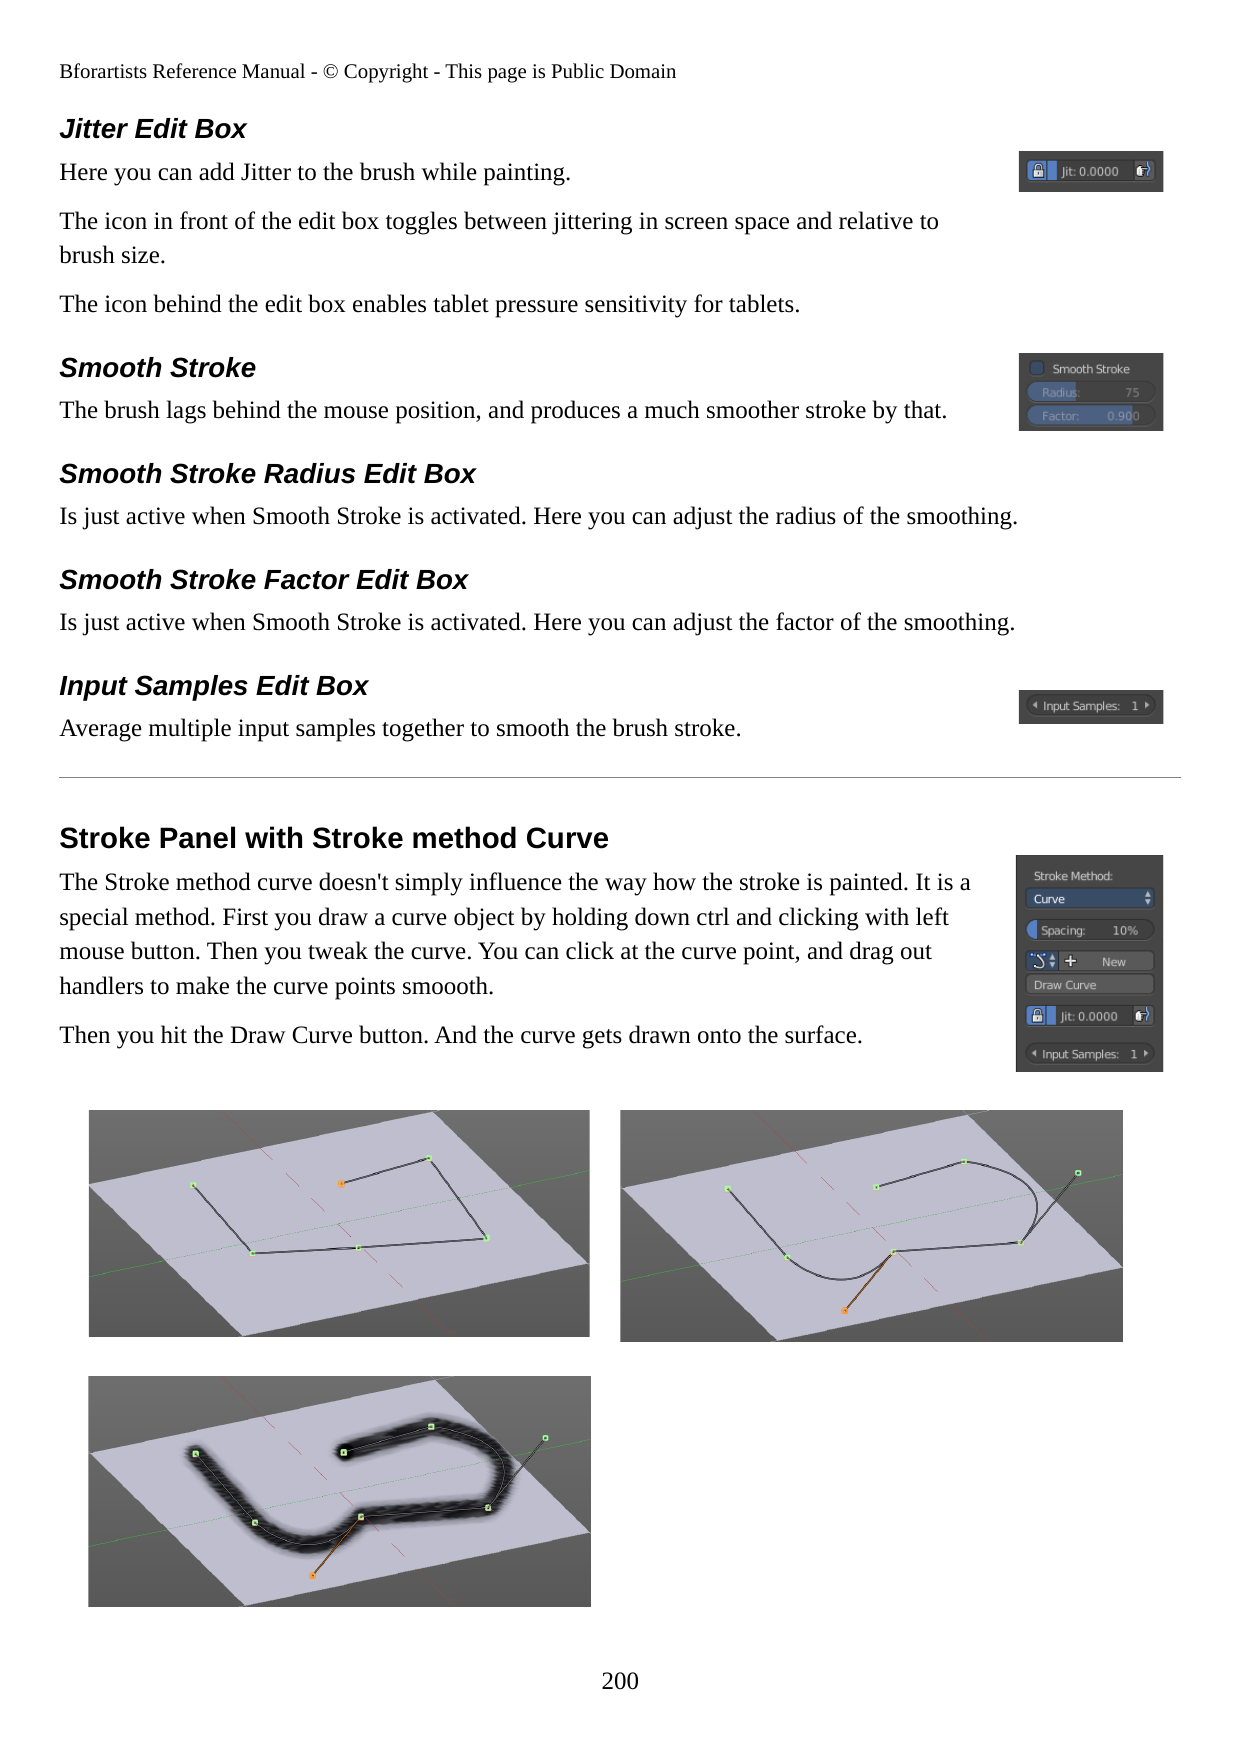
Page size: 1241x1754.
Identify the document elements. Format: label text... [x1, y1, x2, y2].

text The icon in front of the edit box toggles between jittering in screen space and relative to brush size. [59, 206, 1181, 269]
subtitle Stroke Panel with Stroke method Curve [59, 821, 1181, 855]
subtitle Smooth Stroke [59, 351, 1181, 383]
picture [88, 1110, 590, 1337]
text The icon behind the edit box enables tablet pressure sensitivity for tablets. [59, 289, 1181, 318]
text Then you hit the Draw Curve button. And the curve gets drawn onto the surface. [59, 1020, 1015, 1049]
picture [88, 1376, 591, 1607]
picture [1018, 690, 1164, 724]
subtitle Input Samples Edit Box [59, 669, 1181, 701]
subtitle Jitter Edit Box [59, 113, 1181, 144]
subtitle Smooth Stroke Radius Edit Box [59, 457, 1181, 489]
text Is just active when Smooth Stroke is activated. Here you can adjust the radius of the smoothing. [59, 501, 1181, 530]
picture [1018, 151, 1164, 192]
picture [1015, 855, 1164, 1072]
subtitle Smooth Stroke Factor Edit Box [59, 563, 1181, 595]
text Here you can add Jitter to the brush while painting. [59, 157, 1018, 186]
text The Stroke method curve doesn't simply influence the way how the stroke is painted. It is a special method. First you draw a curve object by holding down ctrl and clicking with left mouse button. Then you tweak the curve. You can click at the curve point, and drag out handlers to make the curve points smoooth. [59, 867, 1015, 999]
text Is just active when Smooth Stroke is activated. Here you can adjust the factor of the smoothing. [59, 607, 1181, 636]
picture [620, 1110, 1123, 1342]
picture [1018, 353, 1164, 431]
text Average multiple input samples together to smooth the brush stroke. [59, 713, 1181, 742]
text The brush lags behind the mouse position, and produces a much smoother stroke by that. [59, 396, 1018, 424]
